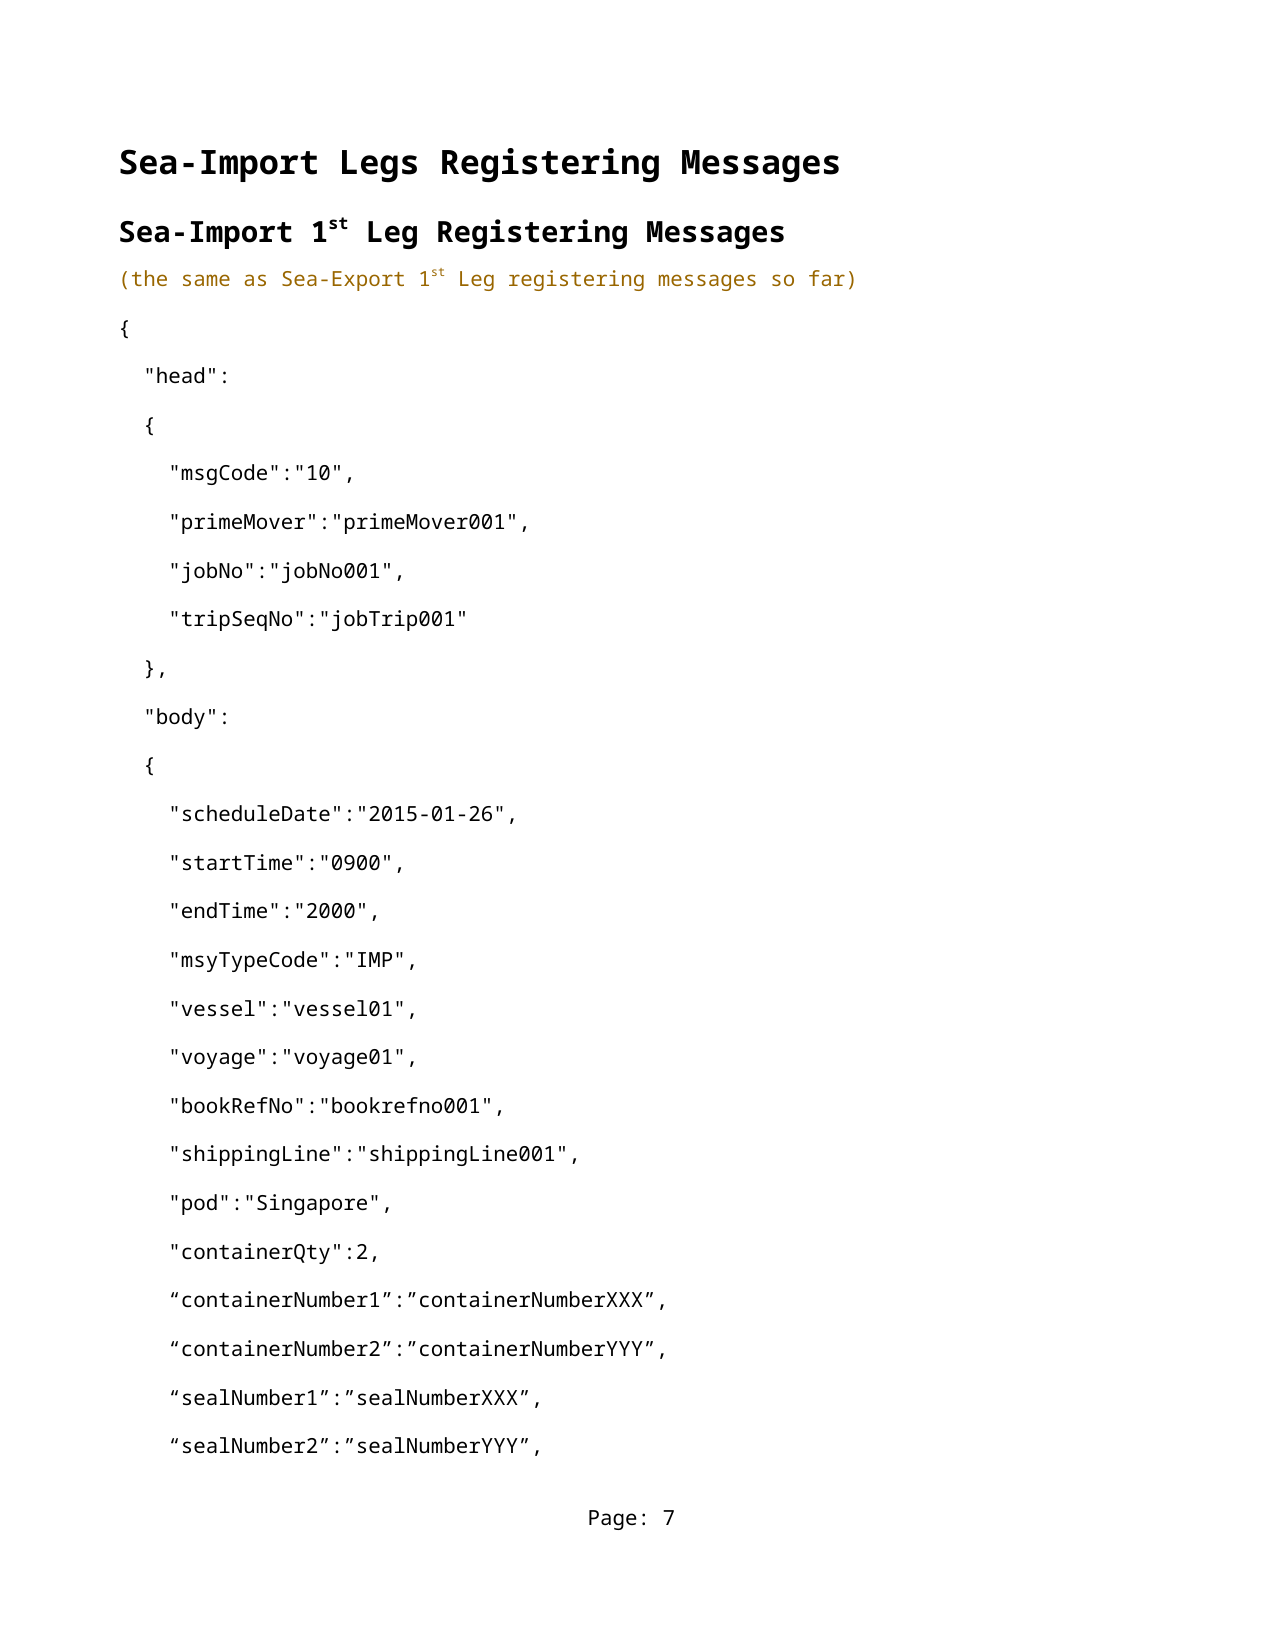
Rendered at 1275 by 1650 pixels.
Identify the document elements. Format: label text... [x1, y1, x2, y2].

text "jobNo":"jobNo001", [118, 556, 1157, 584]
text "msyTypeCode":"IMP", [118, 945, 1157, 973]
text "primeMover":"primeMover001", [118, 507, 1157, 536]
text { [118, 750, 1157, 779]
text "pod":"Singapore", [118, 1188, 1157, 1217]
text “sealNumber1”:”sealNumberXXX”, [118, 1383, 1157, 1411]
text "containerQty":2, [118, 1237, 1157, 1265]
text "startTime":"0900", [118, 848, 1157, 876]
text (the same as Sea-Export 1st Leg registering messages so far) [118, 264, 1157, 292]
text }, [118, 653, 1157, 682]
text “containerNumber2”:”containerNumberYYY”, [118, 1334, 1157, 1363]
text "msgCode":"10", [118, 458, 1157, 487]
text { [118, 313, 1157, 341]
text “containerNumber1”:”containerNumberXXX”, [118, 1286, 1157, 1314]
text "shippingLine":"shippingLine001", [118, 1139, 1157, 1168]
text "voyage":"voyage01", [118, 1042, 1157, 1071]
text "endTime":"2000", [118, 896, 1157, 925]
subtitle Sea-Import Legs Registering Messages [118, 139, 1157, 185]
text "bookRefNo":"bookrefno001", [118, 1091, 1157, 1119]
text "body": [118, 702, 1157, 730]
text "tripSeqNo":"jobTrip001" [118, 604, 1157, 633]
text "head": [118, 361, 1157, 390]
text “sealNumber2”:”sealNumberYYY”, [118, 1431, 1157, 1460]
text "scheduleDate":"2015-01-26", [118, 799, 1157, 827]
subtitle Sea-Import 1st Leg Registering Messages [118, 212, 1157, 251]
text "vessel":"vessel01", [118, 994, 1157, 1022]
text { [118, 410, 1157, 438]
